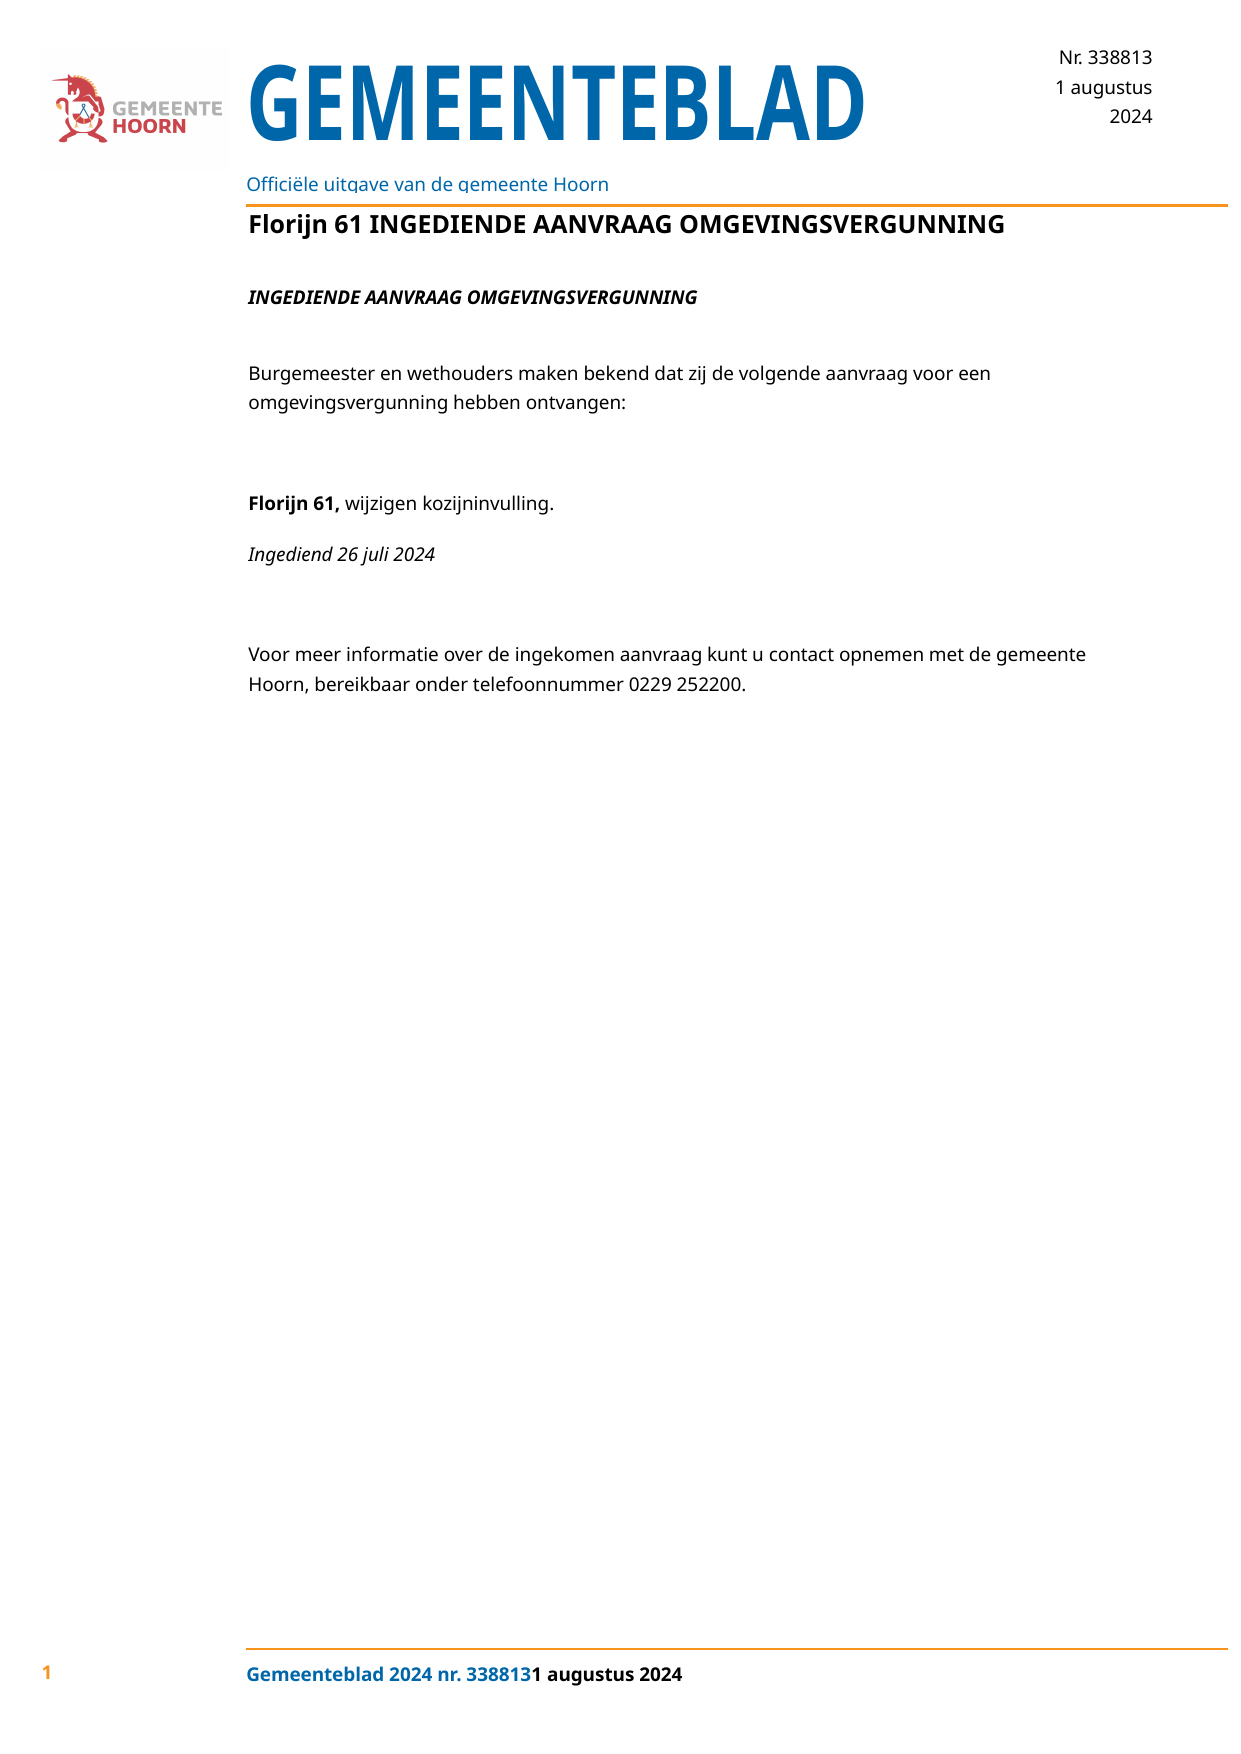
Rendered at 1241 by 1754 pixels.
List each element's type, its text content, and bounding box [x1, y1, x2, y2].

text Florijn 61 INGEDIENDE AANVRAAG OMGEVINGSVERGUNNING [248, 207, 1152, 241]
picture [41, 47, 231, 172]
text Burgemeester en wethouders maken bekend dat zij de volgende aanvraag voor een omgevingsvergunning hebben ontvangen: [248, 360, 1152, 415]
text Florijn 61, wijzigen kozijninvulling. [248, 490, 1152, 516]
text Ingediend 26 juli 2024 [248, 541, 1152, 567]
text Voor meer informatie over de ingekomen aanvraag kunt u contact opnemen met de gemeente Hoorn, bereikbaar onder telefoonnummer 0229 252200. [248, 642, 1152, 697]
text INGEDIENDE AANVRAAG OMGEVINGSVERGUNNING [248, 284, 1152, 309]
